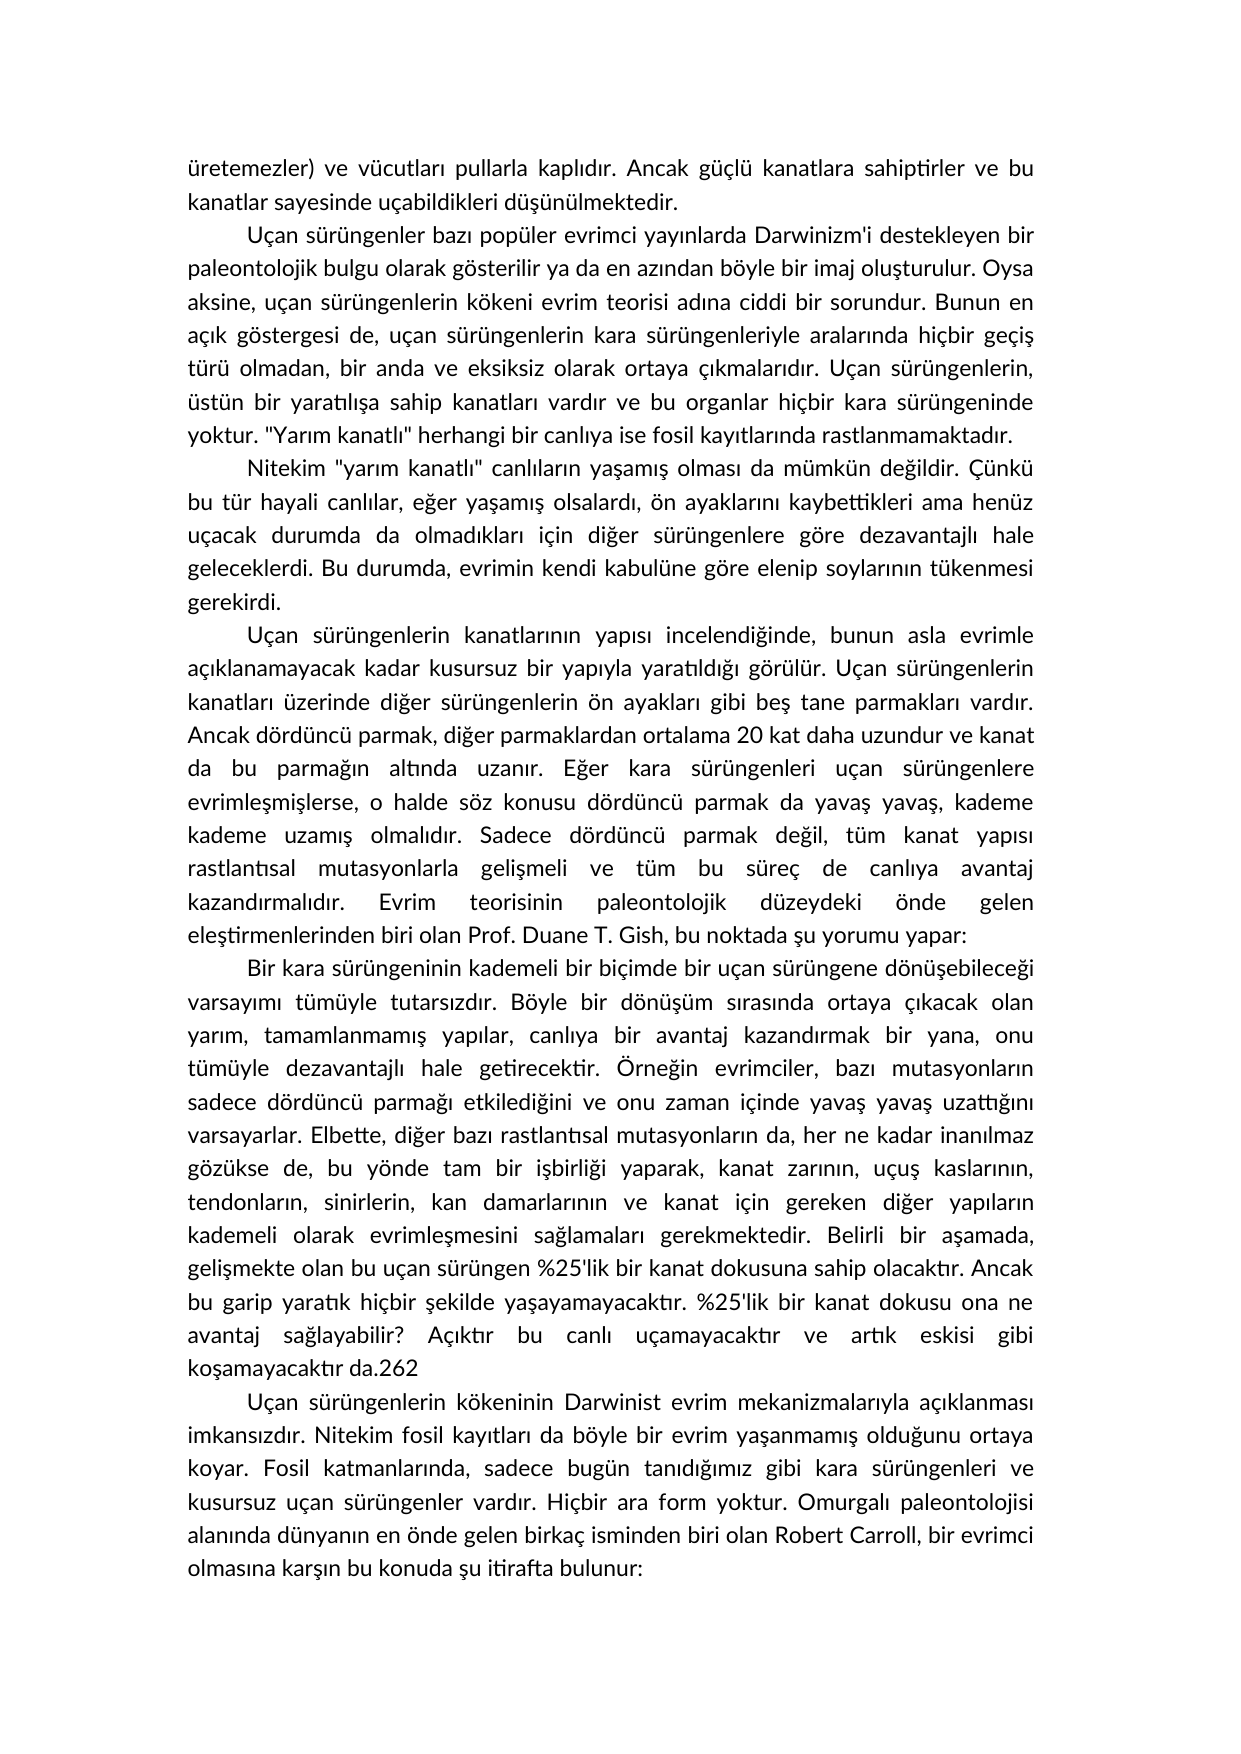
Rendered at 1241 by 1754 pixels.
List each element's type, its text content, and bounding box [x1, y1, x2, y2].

text üretemezler) ve vücutları pullarla kaplıdır. Ancak güçlü kanatlara sahiptirler ve bu kanatlar sayesinde uçabildikleri düşünülmektedir. [187, 150, 1035, 217]
text Uçan sürüngenlerin kökeninin Darwinist evrim mekanizmalarıyla açıklanması imkansızdır. Nitekim fosil kayıtları da böyle bir evrim yaşanmamış olduğunu ortaya koyar. Fosil katmanlarında, sadece bugün tanıdığımız gibi kara sürüngenleri ve kusursuz uçan sürüngenler vardır. Hiçbir ara form yoktur. Omurgalı paleontolojisi alanında dünyanın en önde gelen birkaç isminden biri olan Robert Carroll, bir evrimci olmasına karşın bu konuda şu itirafta bulunur: [187, 1383, 1035, 1583]
text Uçan sürüngenlerin kanatlarının yapısı incelendiğinde, bunun asla evrimle açıklanamayacak kadar kusursuz bir yapıyla yaratıldığı görülür. Uçan sürüngenlerin kanatları üzerinde diğer sürüngenlerin ön ayakları gibi beş tane parmakları vardır. Ancak dördüncü parmak, diğer parmaklardan ortalama 20 kat daha uzundur ve kanat da bu parmağın altında uzanır. Eğer kara sürüngenleri uçan sürüngenlere evrimleşmişlerse, o halde söz konusu dördüncü parmak da yavaş yavaş, kademe kademe uzamış olmalıdır. Sadece dördüncü parmak değil, tüm kanat yapısı rastlantısal mutasyonlarla gelişmeli ve tüm bu süreç de canlıya avantaj kazandırmalıdır. Evrim teorisinin paleontolojik düzeydeki önde gelen eleştirmenlerinden biri olan Prof. Duane T. Gish, bu noktada şu yorumu yapar: [187, 617, 1035, 950]
text Bir kara sürüngeninin kademeli bir biçimde bir uçan sürüngene dönüşebileceği varsayımı tümüyle tutarsızdır. Böyle bir dönüşüm sırasında ortaya çıkacak olan yarım, tamamlanmamış yapılar, canlıya bir avantaj kazandırmak bir yana, onu tümüyle dezavantajlı hale getirecektir. Örneğin evrimciler, bazı mutasyonların sadece dördüncü parmağı etkilediğini ve onu zaman içinde yavaş yavaş uzattığını varsayarlar. Elbette, diğer bazı rastlantısal mutasyonların da, her ne kadar inanılmaz gözükse de, bu yönde tam bir işbirliği yaparak, kanat zarının, uçuş kaslarının, tendonların, sinirlerin, kan damarlarının ve kanat için gereken diğer yapıların kademeli olarak evrimleşmesini sağlamaları gerekmektedir. Belirli bir aşamada, gelişmekte olan bu uçan sürüngen %25'lik bir kanat dokusuna sahip olacaktır. Ancak bu garip yaratık hiçbir şekilde yaşayamayacaktır. %25'lik bir kanat dokusu ona ne avantaj sağlayabilir? Açıktır bu canlı uçamayacaktır ve artık eskisi gibi koşamayacaktır da.262 [187, 950, 1035, 1383]
text Nitekim "yarım kanatlı" canlıların yaşamış olması da mümkün değildir. Çünkü bu tür hayali canlılar, eğer yaşamış olsalardı, ön ayaklarını kaybettikleri ama henüz uçacak durumda da olmadıkları için diğer sürüngenlere göre dezavantajlı hale geleceklerdi. Bu durumda, evrimin kendi kabulüne göre elenip soylarının tükenmesi gerekirdi. [187, 450, 1035, 617]
text Uçan sürüngenler bazı popüler evrimci yayınlarda Darwinizm'i destekleyen bir paleontolojik bulgu olarak gösterilir ya da en azından böyle bir imaj oluşturulur. Oysa aksine, uçan sürüngenlerin kökeni evrim teorisi adına ciddi bir sorundur. Bunun en açık göstergesi de, uçan sürüngenlerin kara sürüngenleriyle aralarında hiçbir geçiş türü olmadan, bir anda ve eksiksiz olarak ortaya çıkmalarıdır. Uçan sürüngenlerin, üstün bir yaratılışa sahip kanatları vardır ve bu organlar hiçbir kara sürüngeninde yoktur. "Yarım kanatlı" herhangi bir canlıya ise fosil kayıtlarında rastlanmamaktadır. [187, 217, 1035, 450]
